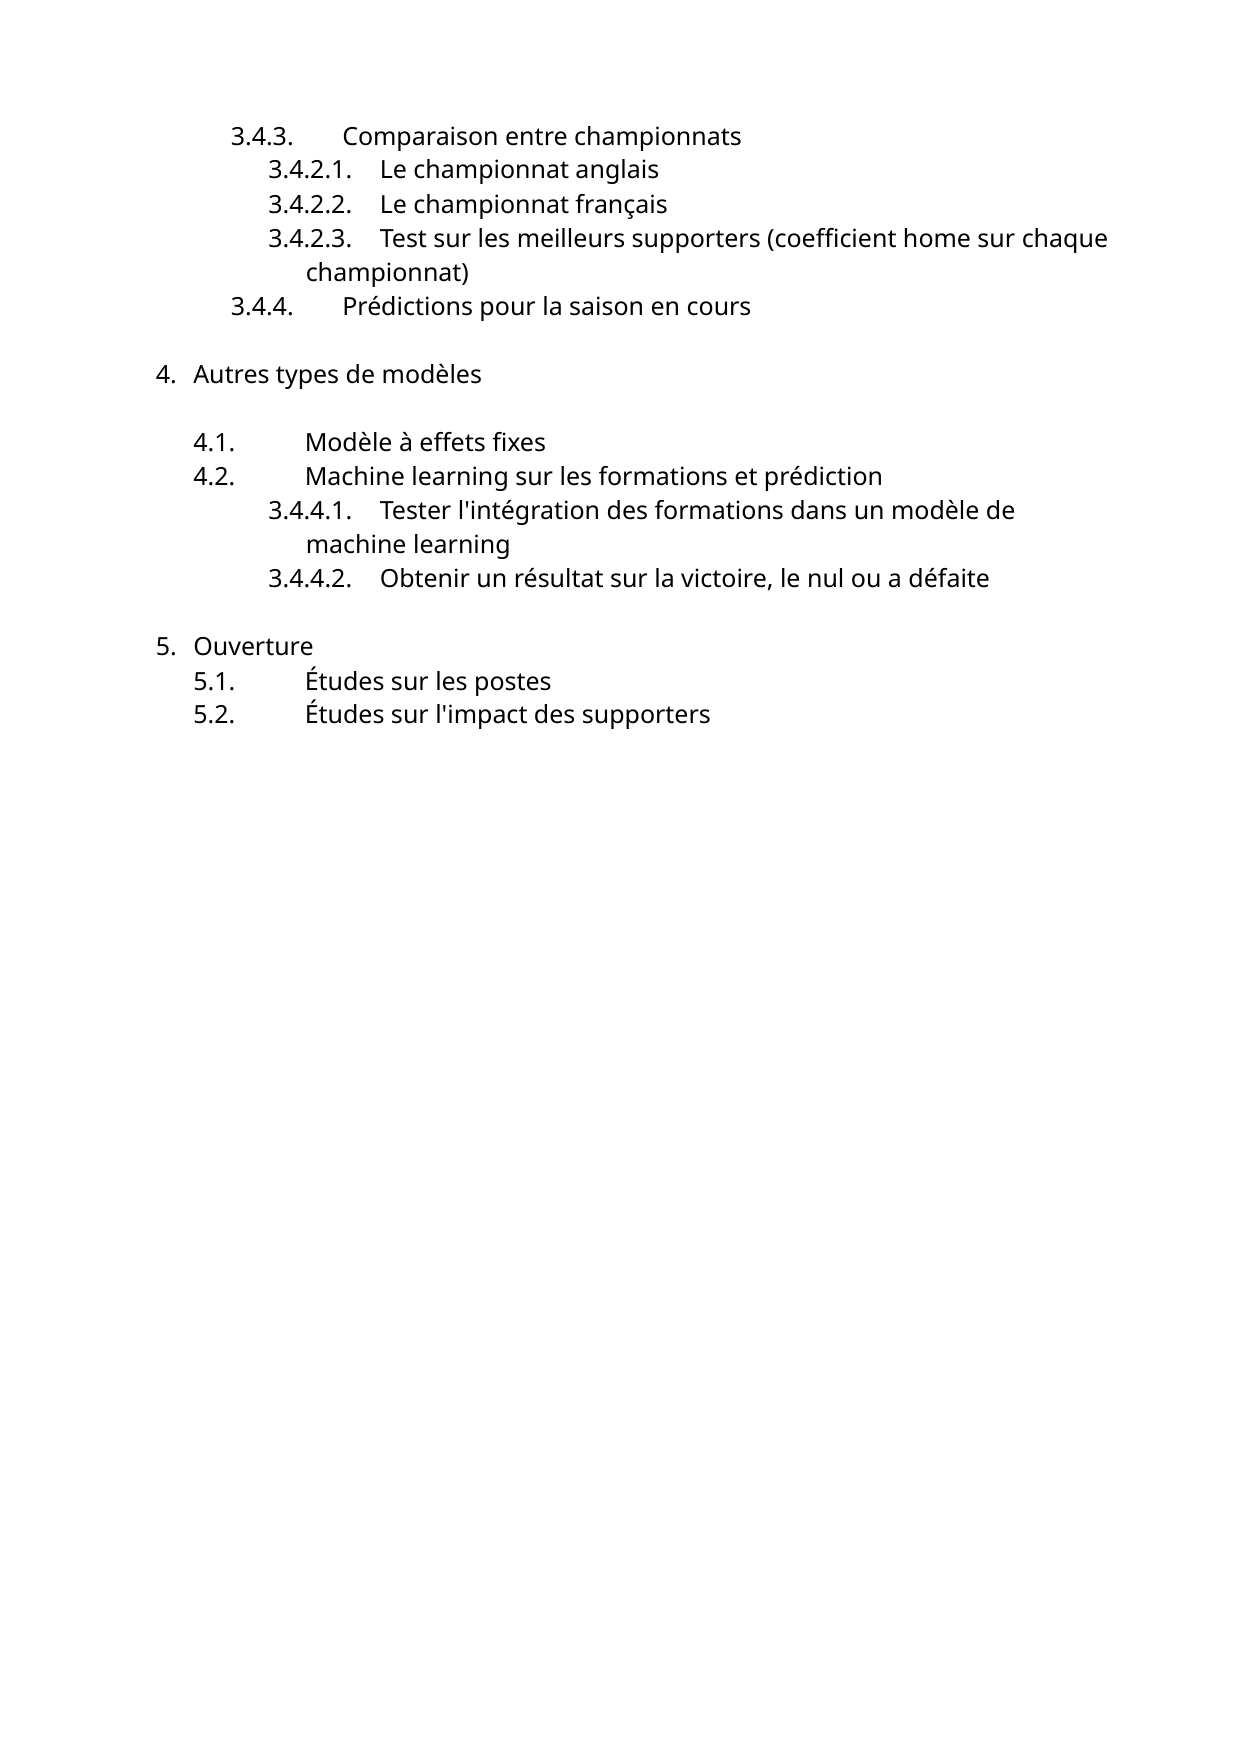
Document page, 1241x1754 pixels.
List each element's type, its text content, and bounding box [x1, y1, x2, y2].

list Prédictions pour la saison en cours [231, 288, 1122, 322]
list Études sur les postes [193, 663, 1122, 697]
list Obtenir un résultat sur la victoire, le nul ou a défaite [268, 561, 1122, 595]
list Comparaison entre championnats [231, 118, 1122, 152]
list Le championnat anglais [268, 152, 1122, 186]
list Test sur les meilleurs supporters (coefficient home sur chaque championnat) [268, 220, 1122, 288]
list Modèle à effets fixes [193, 425, 1122, 459]
list Tester l'intégration des formations dans un modèle de machine learning [268, 493, 1122, 561]
list Machine learning sur les formations et prédiction [193, 459, 1122, 493]
list Autres types de modèles [156, 357, 1122, 391]
list Études sur l'impact des supporters [193, 697, 1122, 731]
list Ouverture [156, 629, 1122, 663]
list Le championnat français [268, 186, 1122, 220]
